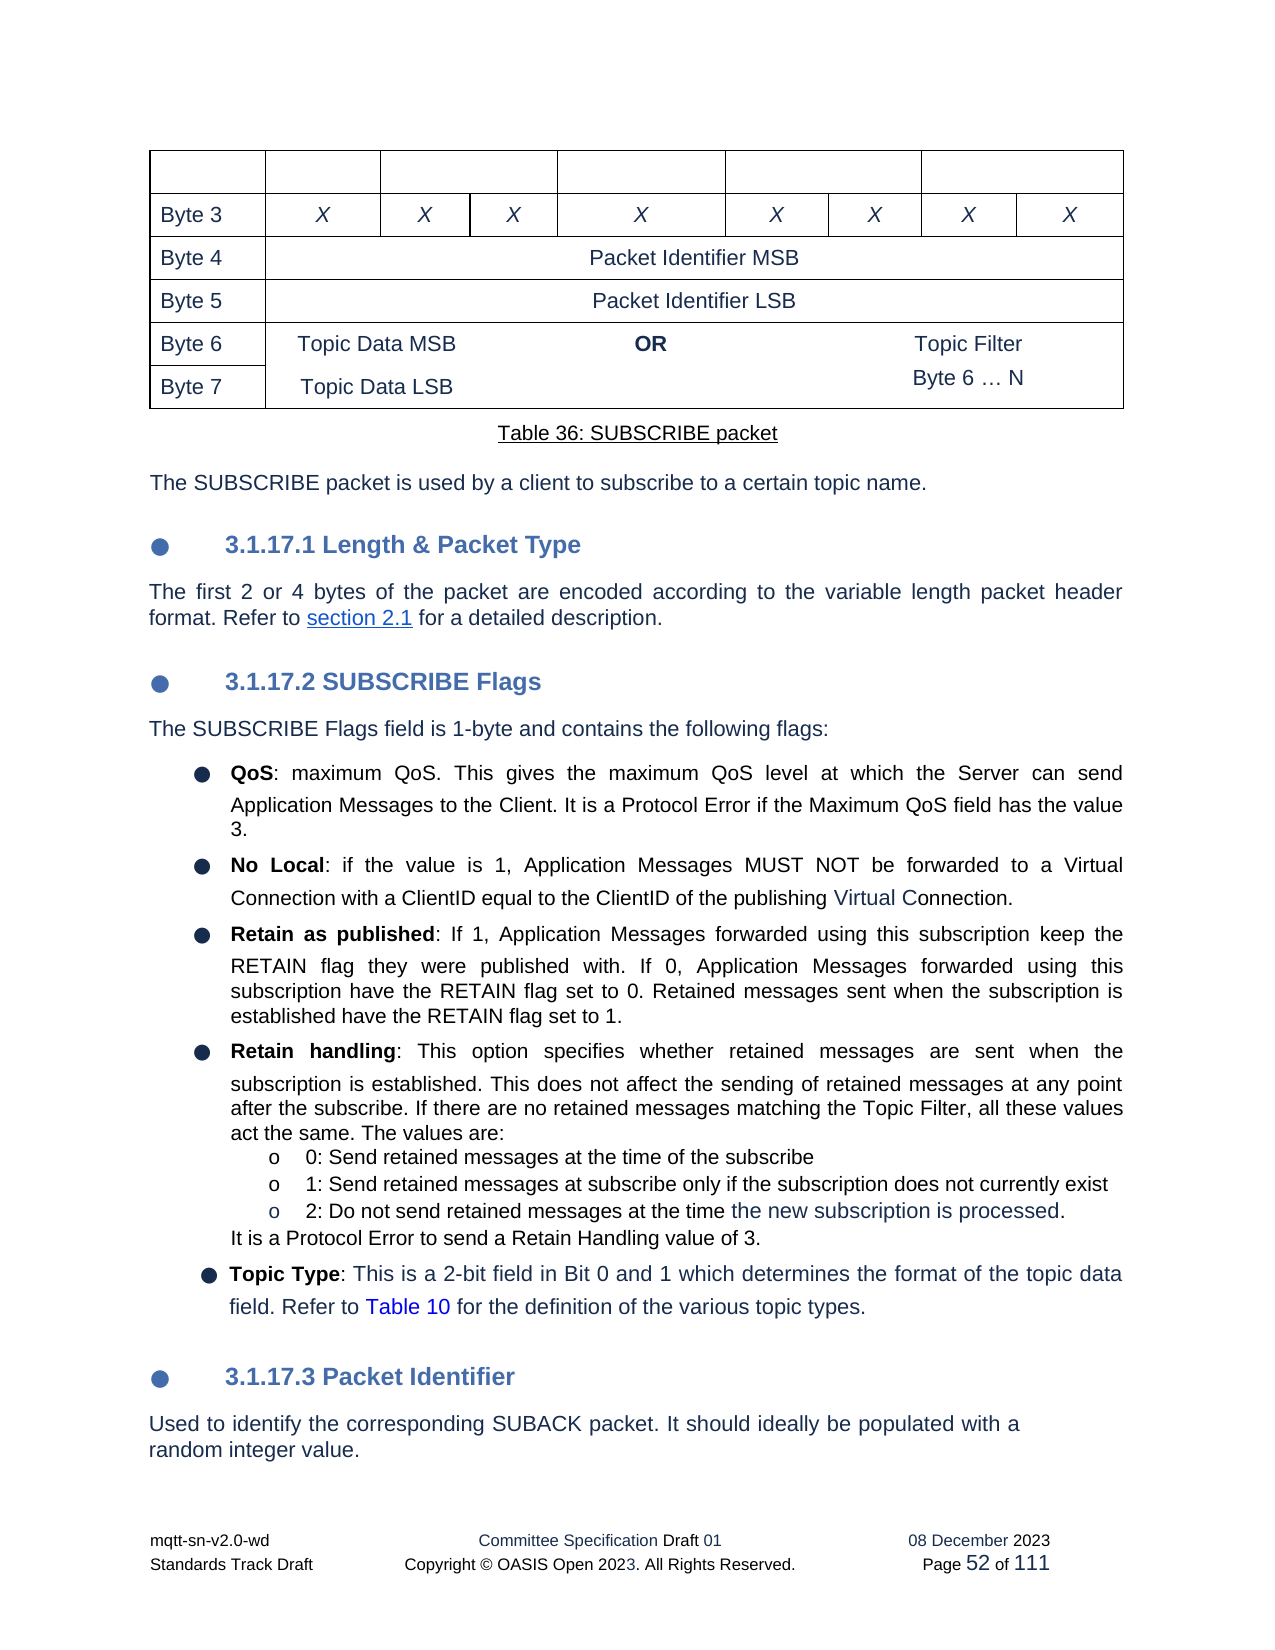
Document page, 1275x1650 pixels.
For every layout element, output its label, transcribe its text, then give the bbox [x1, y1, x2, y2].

table_cell [381, 151, 557, 193]
text The first 2 or 4 bytes of the packet are encoded according to the variable length packet header format. Refer to section 2.1 for a detailed description. [148, 579, 1124, 630]
table_cell [726, 151, 921, 193]
table_cell X [381, 194, 469, 236]
text The SUBSCRIBE Flags field is 1-byte and contains the following flags: [148, 716, 1124, 741]
table_cell Byte 3 [151, 194, 265, 236]
table_cell Byte 7 [151, 366, 265, 407]
table_cell X [558, 194, 725, 236]
table_cell Topic Data MSB [266, 323, 489, 364]
table_cell Packet Identifier MSB [266, 237, 1123, 279]
list 1: Send retained messages at subscribe only if the subscription does not currently exist [268, 1172, 1124, 1197]
text It is a Protocol Error to send a Retain Handling value of 3. [230, 1226, 1124, 1250]
table_cell Packet Identifier LSB [266, 280, 1123, 322]
text Used to identify the corresponding SUBACK packet. It should ideally be populated with a random integer value. [148, 1411, 1022, 1462]
table_cell Topic Data LSB [266, 365, 489, 407]
table_cell OR [489, 323, 814, 407]
text Table 36: SUBSCRIBE packet [150, 421, 1125, 445]
list 0: Send retained messages at the time of the subscribe [268, 1145, 1124, 1171]
table_cell Topic Filter Byte 6 … N [814, 323, 1123, 407]
table_cell X [1017, 194, 1123, 236]
list Retain as published: If 1, Application Messages forwarded using this subscription keep the RETAIN flag they were published with. If 0, Application Messages forwarded using this subscription have the RETAIN flag set to 0. Retained messages sent when the subscription is established have the RETAIN flag set to 1. [193, 911, 1124, 1027]
list 2: Do not send retained messages at the time the new subscription is processed. [268, 1198, 1124, 1225]
table_cell X [829, 194, 921, 236]
subtitle 3.1.17.3 Packet Identifier [150, 1352, 1124, 1398]
list Retain handling: This option specifies whether retained messages are sent when the subscription is established. This does not affect the sending of retained messages at any point after the subscribe. If there are no retained messages matching the Topic Filter, all these values act the same. The values are: [193, 1028, 1124, 1144]
list No Local: if the value is 1, Application Messages MUST NOT be forwarded to a Virtual Connection with a ClientID equal to the ClientID of the publishing Virtual Connection. [193, 842, 1124, 910]
table_cell X [471, 194, 557, 236]
table_cell Byte 6 [151, 323, 265, 364]
table_cell Byte 5 [151, 280, 265, 322]
subtitle 3.1.17.1 Length & Packet Type [150, 520, 1124, 567]
list QoS: maximum QoS. This gives the maximum QoS level at which the Server can send Application Messages to the Client. It is a Protocol Error if the Maximum QoS field has the value 3. [193, 749, 1124, 841]
table_cell X [922, 194, 1016, 236]
table_cell X [266, 194, 380, 236]
table_cell [558, 151, 725, 193]
table_cell X [726, 194, 828, 236]
text The SUBSCRIBE packet is used by a client to subscribe to a certain topic name. [149, 469, 1124, 495]
table_cell [151, 151, 265, 193]
table_cell Byte 4 [151, 237, 265, 279]
table_cell [922, 151, 1123, 193]
list Topic Type: This is a 2-bit field in Bit 0 and 1 which determines the format of the topic data field. Refer to Table 10 for the definition of the various topic types. [200, 1250, 1124, 1319]
table_cell [266, 151, 380, 193]
subtitle 3.1.17.2 SUBSCRIBE Flags [150, 656, 1124, 703]
